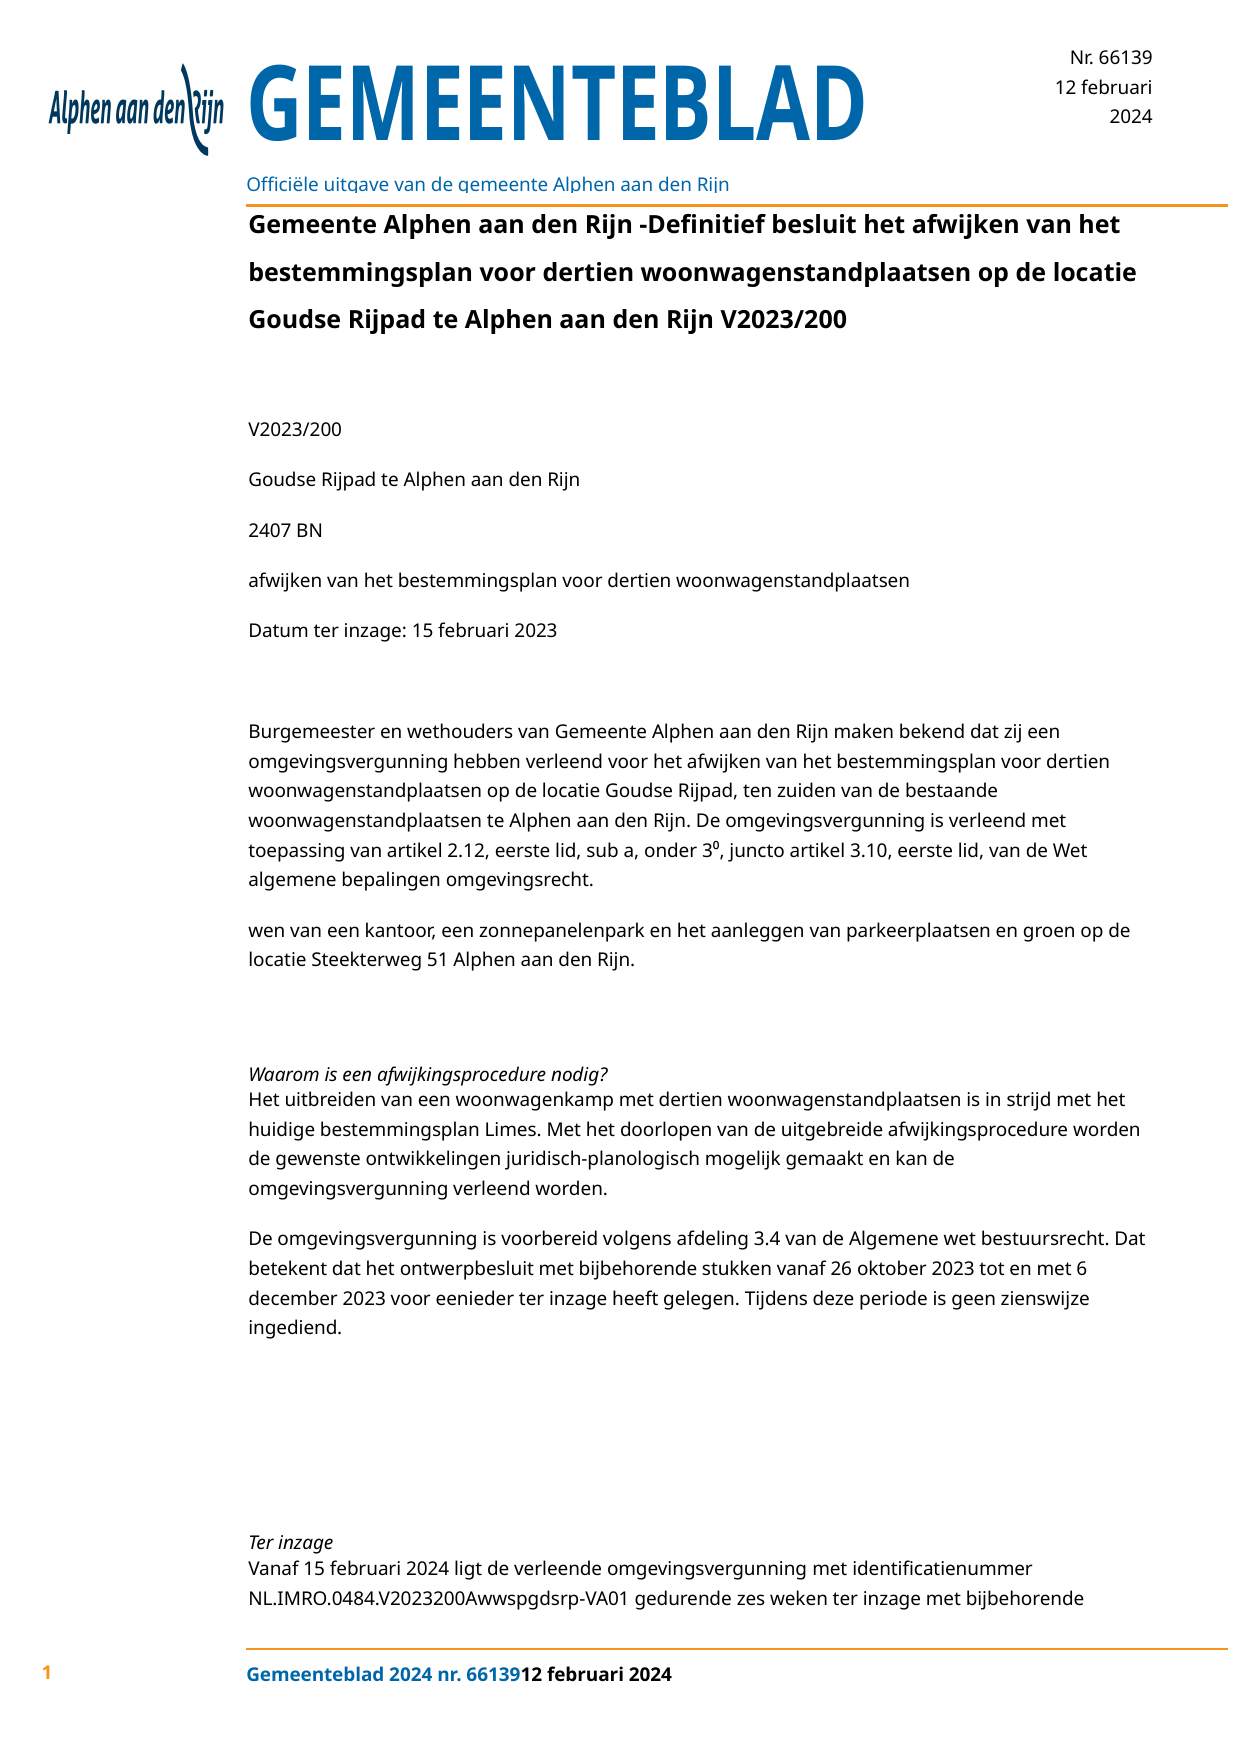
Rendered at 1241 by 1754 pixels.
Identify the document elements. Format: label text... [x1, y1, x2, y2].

text Het uitbreiden van een woonwagenkamp met dertien woonwagenstandplaatsen is in strijd met het huidige bestemmingsplan Limes. Met het doorlopen van de uitgebreide afwijkingsprocedure worden de gewenste ontwikkelingen juridisch-planologisch mogelijk gemaakt en kan de omgevingsvergunning verleend worden. [248, 1086, 1152, 1201]
picture [41, 47, 231, 172]
text Burgemeester en wethouders van Gemeente Alphen aan den Rijn maken bekend dat zij een omgevingsvergunning hebben verleend voor het afwijken van het bestemmingsplan voor dertien woonwagenstandplaatsen op de locatie Goudse Rijpad, ten zuiden van de bestaande woonwagenstandplaatsen te Alphen aan den Rijn. De omgevingsvergunning is verleend met toepassing van artikel 2.12, eerste lid, sub a, onder 3⁰, juncto artikel 3.10, eerste lid, van de Wet algemene bepalingen omgevingsrecht. [248, 718, 1152, 892]
text Gemeente Alphen aan den Rijn -Definitief besluit het afwijken van het bestemmingsplan voor dertien woonwagenstandplaatsen op de locatie Goudse Rijpad te Alphen aan den Rijn V2023/200 [248, 207, 1152, 336]
text De omgevingsvergunning is voorbereid volgens afdeling 3.4 van de Algemene wet bestuursrecht. Dat betekent dat het ontwerpbesluit met bijbehorende stukken vanaf 26 oktober 2023 tot en met 6 december 2023 voor eenieder ter inzage heeft gelegen. Tijdens deze periode is geen zienswijze ingediend. [248, 1226, 1152, 1340]
text Waarom is een afwijkingsprocedure nodig? [248, 1061, 1152, 1086]
text Datum ter inzage: 15 februari 2023 [248, 618, 1152, 643]
text 2407 BN [248, 517, 1152, 542]
text wen van een kantoor, een zonnepanelenpark en het aanleggen van parkeerplaatsen en groen op de locatie Steekterweg 51 Alphen aan den Rijn. [248, 917, 1152, 972]
text Goudse Rijpad te Alphen aan den Rijn [248, 466, 1152, 492]
text afwijken van het bestemmingsplan voor dertien woonwagenstandplaatsen [248, 567, 1152, 593]
text Vanaf 15 februari 2024 ligt de verleende omgevingsvergunning met identificatienummer NL.IMRO.0484.V2023200Awwspgdsrp-VA01 gedurende zes weken ter inzage met bijbehorende [248, 1555, 1152, 1611]
text V2023/200 [248, 416, 1152, 442]
text Ter inzage [248, 1529, 1152, 1555]
